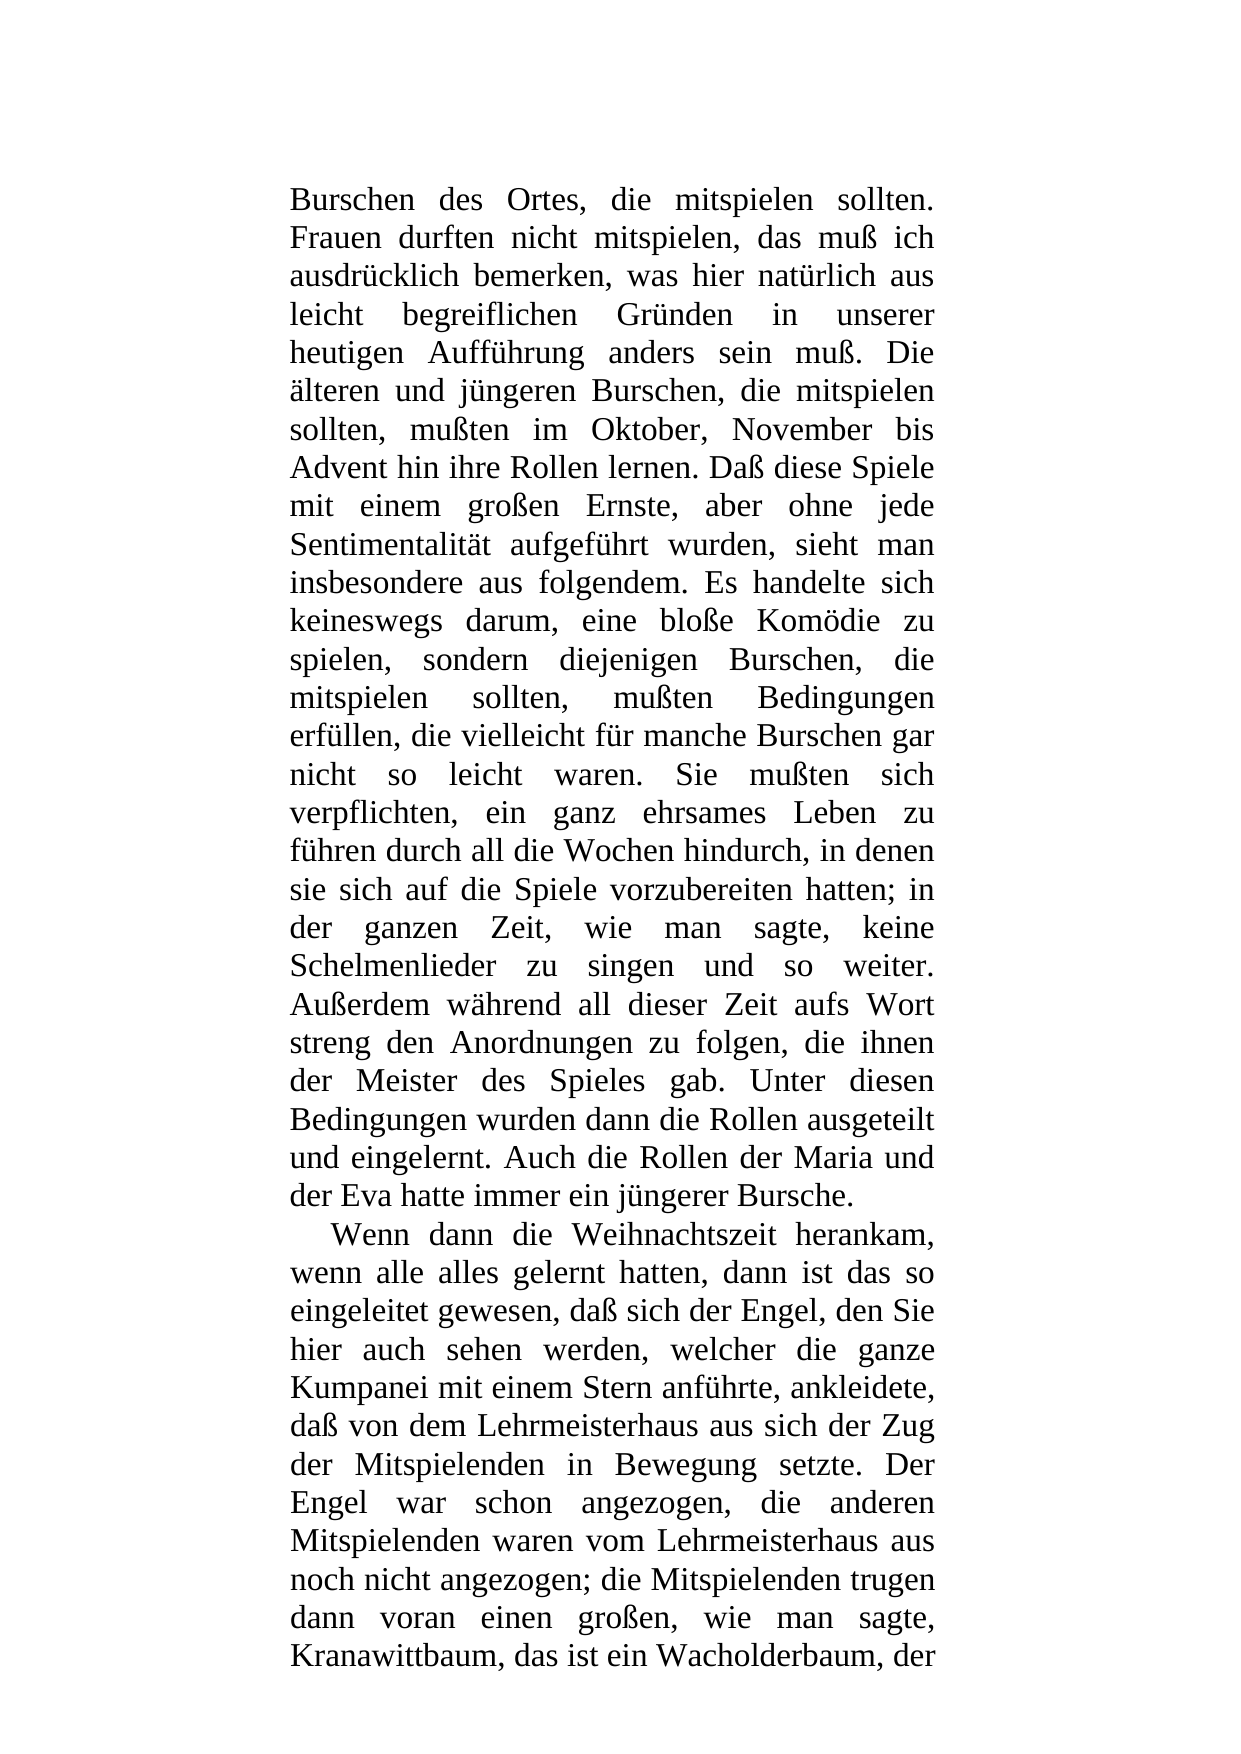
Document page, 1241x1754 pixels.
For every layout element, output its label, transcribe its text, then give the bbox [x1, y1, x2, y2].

text Burschen des Ortes, die mitspielen sollten. Frauen durften nicht mitspielen, das muß ich ausdrücklich bemerken, was hier natürlich aus leicht begreiflichen Gründen in unserer heutigen Aufführung anders sein muß. Die älteren und jüngeren Burschen, die mitspielen sollten, mußten im Oktober, November bis Advent hin ihre Rollen lernen. Daß diese Spiele mit einem großen Ernste, aber ohne jede Sentimentalität aufgeführt wurden, sieht man insbesondere aus folgendem. Es handelte sich keineswegs darum, eine bloße Komödie zu spielen, sondern diejenigen Burschen, die mitspielen sollten, mußten Bedingungen erfüllen, die vielleicht für manche Burschen gar nicht so leicht waren. Sie mußten sich verpflichten, ein ganz ehrsames Leben zu führen durch all die Wochen hindurch, in denen sie sich auf die Spiele vorzubereiten hatten; in der ganzen Zeit, wie man sagte, keine Schelmenlieder zu singen und so weiter. Außerdem während all dieser Zeit aufs Wort streng den Anordnungen zu folgen, die ihnen der Meister des Spieles gab. Unter diesen Bedingungen wurden dann die Rollen ausgeteilt und eingelernt. Auch die Rollen der Maria und der Eva hatte immer ein jüngerer Bursche. [289, 179, 935, 1214]
text Wenn dann die Weihnachtszeit herankam, wenn alle alles gelernt hatten, dann ist das so eingeleitet gewesen, daß sich der Engel, den Sie hier auch sehen werden, welcher die ganze Kumpanei mit einem Stern anführte, ankleidete, daß von dem Lehrmeisterhaus aus sich der Zug der Mitspielenden in Bewegung setzte. Der Engel war schon angezogen, die anderen Mitspielenden waren vom Lehrmeisterhaus aus noch nicht angezogen; die Mitspielenden trugen dann voran einen großen, wie man sagte, Kranawittbaum, das ist ein Wacholderbaum, der [290, 1214, 936, 1674]
